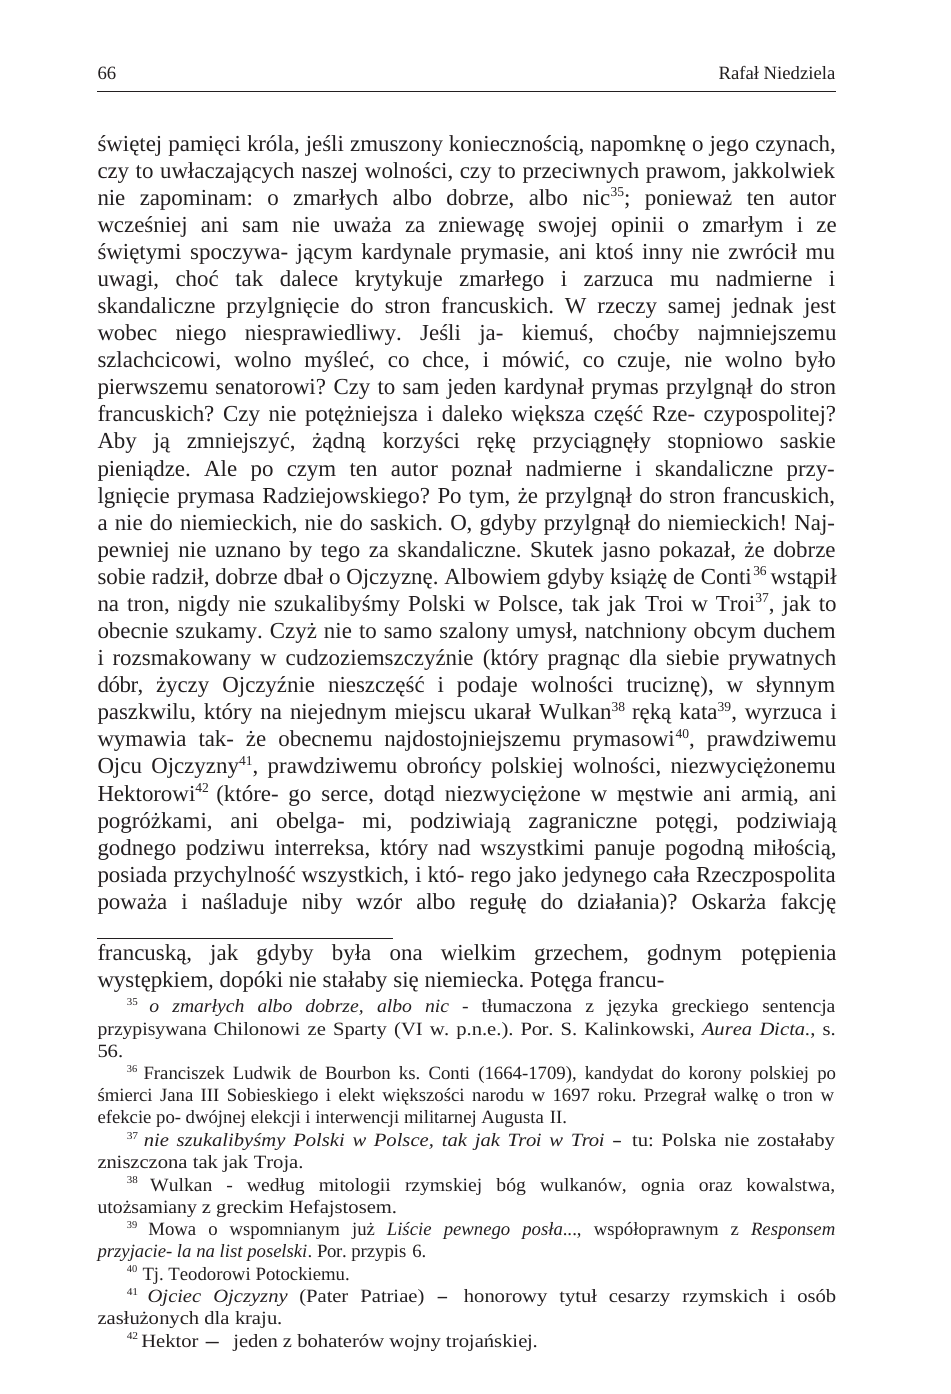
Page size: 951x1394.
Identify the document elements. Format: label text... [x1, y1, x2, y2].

text 42 Hektor - jeden z bohaterów wojny trojańskiej. [127, 1329, 914, 1351]
text 39 Mowa o wspomnianym już Liście pewnego posła..., współoprawnym z Responsem przyjacie- la na list poselski. Por. przypis 6. [97, 1218, 836, 1262]
text 35 o zmarłych albo dobrze, albo nic - tłumaczona z języka greckiego sentencja przypisywana Chilonowi ze Sparty (VI w. p.n.e.). Por. S. Kalinkowski, Aurea Dicta., s. 56. [97, 995, 836, 1061]
text 38 Wulkan - według mitologii rzymskiej bóg wulkanów, ognia oraz kowalstwa, utożsamiany z greckim Hefajstosem. [97, 1173, 836, 1217]
text 40 Tj. Teodorowi Potockiemu. [127, 1262, 914, 1284]
text 37 nie szukalibyśmy Polski w Polsce, tak jak Troi w Troi - tu: Polska nie zostałaby zniszczona tak jak Troja. [97, 1129, 836, 1173]
text świętej pamięci króla, jeśli zmuszony koniecznością, napomknę o jego czynach, czy to uwłaczających naszej wolności, czy to przeciwnych prawom, jakkolwiek nie zapominam: o zmarłych albo dobrze, albo nic35; ponieważ ten autor wcześniej ani sam nie uważa za zniewagę swojej opinii o zmarłym i ze świętymi spoczywa- jącym kardynale prymasie, ani ktoś inny nie zwrócił mu uwagi, choć tak dalece krytykuje zmarłego i zarzuca mu nadmierne i skandaliczne przylgnięcie do stron francuskich. W rzeczy samej jednak jest wobec niego niesprawiedliwy. Jeśli ja- kiemuś, choćby najmniejszemu szlachcicowi, wolno myśleć, co chce, i mówić, co czuje, nie wolno było pierwszemu senatorowi? Czy to sam jeden kardynał prymas przylgnął do stron francuskich? Czy nie potężniejsza i daleko większa część Rze- czypospolitej? Aby ją zmniejszyć, żądną korzyści rękę przyciągnęły stopniowo saskie pieniądze. Ale po czym ten autor poznał nadmierne i skandaliczne przy- lgnięcie prymasa Radziejowskiego? Po tym, że przylgnął do stron francuskich, a nie do niemieckich, nie do saskich. O, gdyby przylgnął do niemieckich! Naj- pewniej nie uznano by tego za skandaliczne. Skutek jasno pokazał, że dobrze sobie radził, dobrze dbał o Ojczyznę. Albowiem gdyby książę de Conti36 wstąpił na tron, nigdy nie szukalibyśmy Polski w Polsce, tak jak Troi w Troi37, jak to obecnie szukamy. Czyż nie to samo szalony umysł, natchniony obcym duchem i rozsmakowany w cudzoziemszczyźnie (który pragnąc dla siebie prywatnych dóbr, życzy Ojczyźnie nieszczęść i podaje wolności truciznę), w słynnym paszkwilu, który na niejednym miejscu ukarał Wulkan38 ręką kata39, wyrzuca i wymawia tak- że obecnemu najdostojniejszemu prymasowi40, prawdziwemu Ojcu Ojczyzny41, prawdziwemu obrońcy polskiej wolności, niezwyciężonemu Hektorowi42 (które- go serce, dotąd niezwyciężone w męstwie ani armią, ani pogróżkami, ani obelga- mi, podziwiają zagraniczne potęgi, podziwiają godnego podziwu interreksa, który nad wszystkimi panuje pogodną miłością, posiada przychylność wszystkich, i któ- rego jako jedynego cała Rzeczpospolita poważa i naśladuje niby wzór albo regułę do działania)? Oskarża fakcję francuską, jak gdyby była ona wielkim grzechem, godnym potępienia występkiem, dopóki nie stałaby się niemiecka. Potęga francu- [97, 129, 837, 992]
text 36 Franciszek Ludwik de Bourbon ks. Conti (1664-1709), kandydat do korony polskiej po śmierci Jana III Sobieskiego i elekt większości narodu w 1697 roku. Przegrał walkę o tron w efekcie po- dwójnej elekcji i interwencji militarnej Augusta II. [97, 1062, 836, 1128]
text 41 Ojciec Ojczyzny (Pater Patriae) - honorowy tytuł cesarzy rzymskich i osób zasłużonych dla kraju. [97, 1285, 836, 1329]
